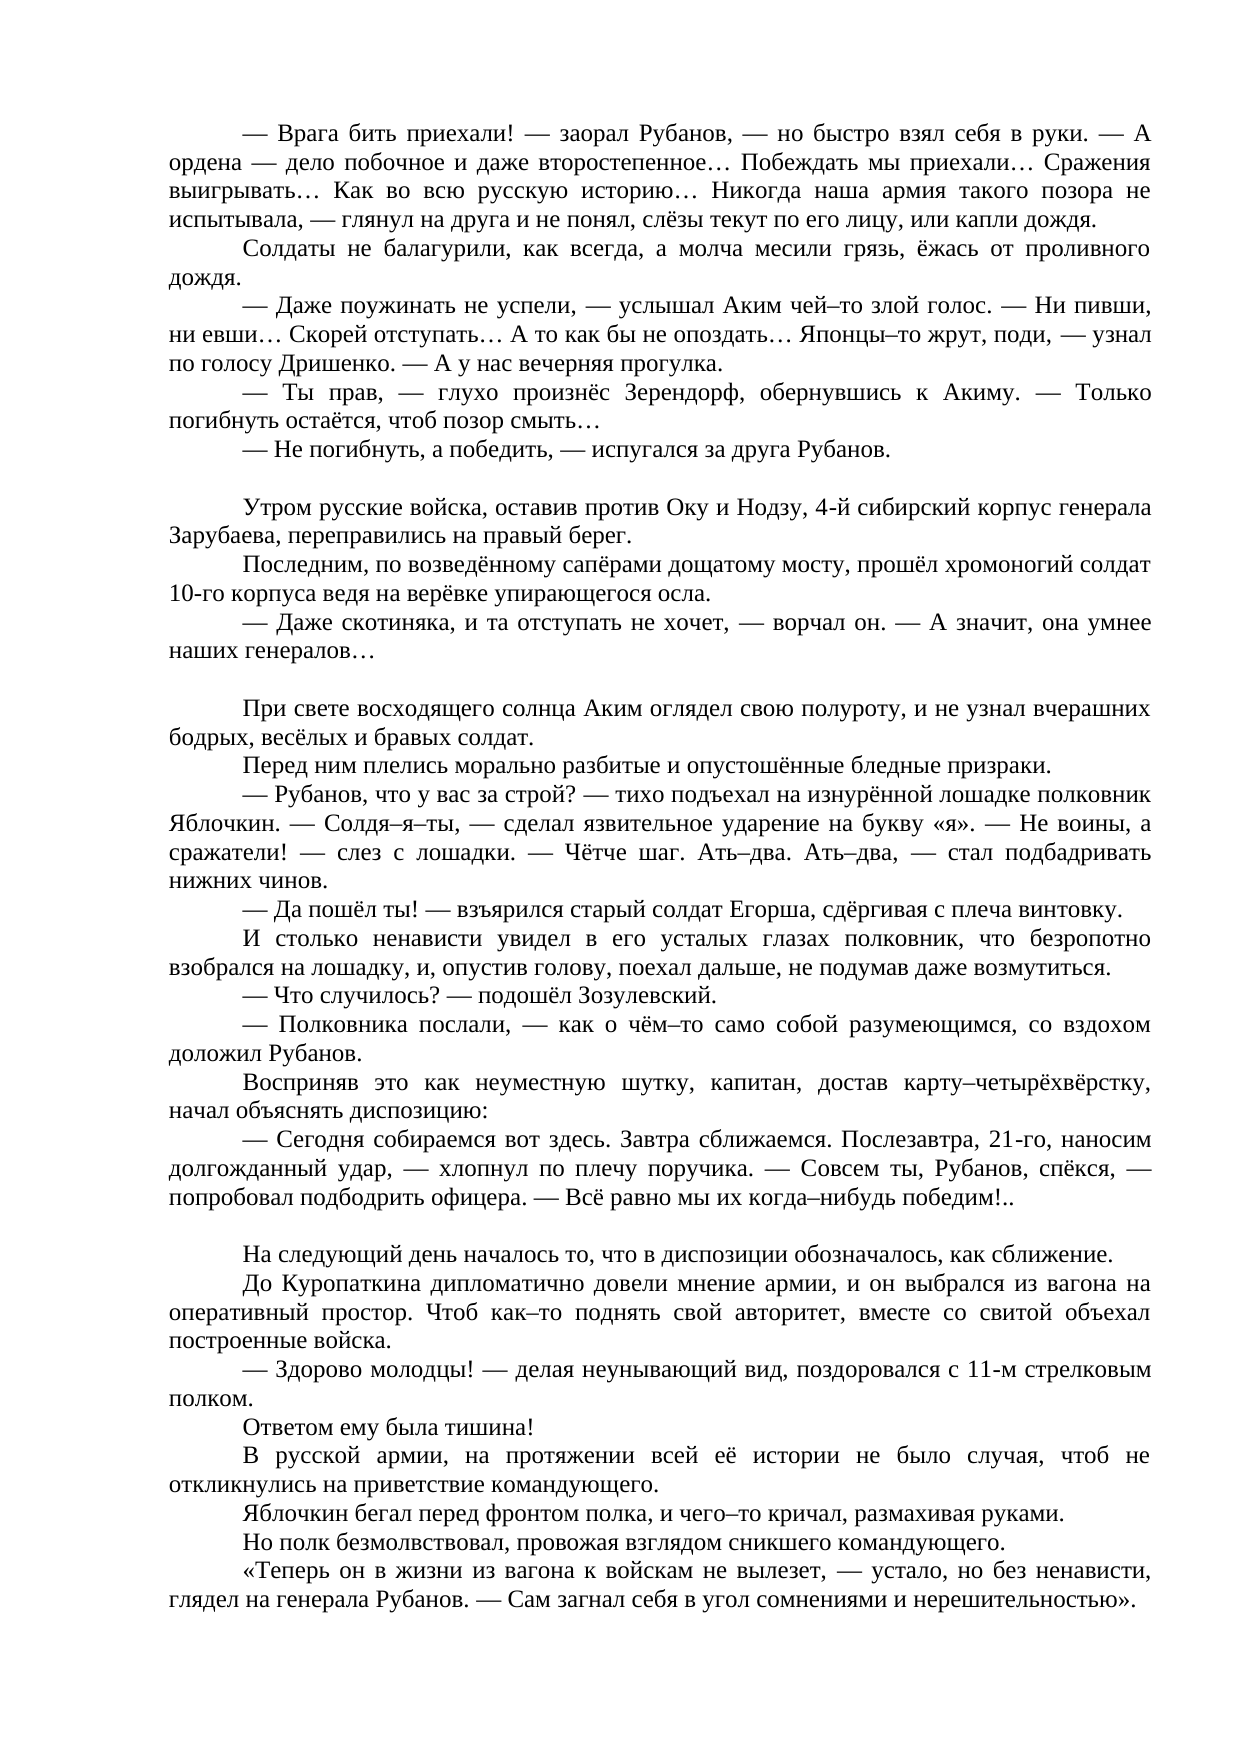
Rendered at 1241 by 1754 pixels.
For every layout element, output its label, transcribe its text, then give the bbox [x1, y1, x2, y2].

text — Даже скотиняка, и та отступать не хочет, — ворчал он. — А значит, она умнее наших генералов… [169, 607, 1152, 664]
text Перед ним плелись морально разбитые и опустошённые бледные призраки. [169, 751, 1152, 779]
text «Теперь он в жизни из вагона к войскам не вылезет, — устало, но без ненависти, глядел на генерала Рубанов. — Сам загнал себя в угол сомнениями и нерешительностью». [169, 1556, 1152, 1613]
text — Рубанов, что у вас за строй? — тихо подъехал на изнурённой лошадке полковник Яблочкин. — Солдя–я–ты, — сделал язвительное ударение на букву «я». — Не воины, а сражатели! — слез с лошадки. — Чётче шаг. Ать–два. Ать–два, — стал подбадривать нижних чинов. [169, 779, 1152, 894]
text — Что случилось? — подошёл Зозулевский. [169, 981, 1152, 1009]
text Восприняв это как неуместную шутку, капитан, достав карту–четырёхвёрстку, начал объяснять диспозицию: [169, 1067, 1152, 1124]
text В русской армии, на протяжении всей её истории не было случая, чтоб не откликнулись на приветствие командующего. [169, 1441, 1152, 1498]
text И столько ненависти увидел в его усталых глазах полковник, что безропотно взобрался на лошадку, и, опустив голову, поехал дальше, не подумав даже возмутиться. [169, 923, 1152, 981]
text — Сегодня собираемся вот здесь. Завтра сближаемся. Послезавтра, 21‑го, наносим долгожданный удар, — хлопнул по плечу поручика. — Совсем ты, Рубанов, спёкся, — попробовал подбодрить офицера. — Всё равно мы их когда–нибудь победим!.. [169, 1124, 1152, 1211]
text — Здорово молодцы! — делая неунывающий вид, поздоровался с 11‑м стрелковым полком. [169, 1354, 1152, 1412]
text На следующий день началось то, что в диспозиции обозначалось, как сближение. [169, 1239, 1152, 1268]
text До Куропаткина дипломатично довели мнение армии, и он выбрался из вагона на оперативный простор. Чтоб как–то поднять свой авторитет, вместе со свитой объехал построенные войска. [169, 1268, 1152, 1354]
text — Ты прав, — глухо произнёс Зерендорф, обернувшись к Акиму. — Только погибнуть остаётся, чтоб позор смыть… [169, 377, 1152, 434]
text — Полковника послали, — как о чём–то само собой разумеющимся, со вздохом доложил Рубанов. [169, 1009, 1152, 1067]
text — Да пошёл ты! — взъярился старый солдат Егорша, сдёргивая с плеча винтовку. [169, 894, 1152, 923]
text Яблочкин бегал перед фронтом полка, и чего–то кричал, размахивая руками. [169, 1498, 1152, 1527]
text Утром русские войска, оставив против Оку и Нодзу, 4‑й сибирский корпус генерала Зарубаева, переправились на правый берег. [169, 492, 1152, 549]
text — Даже поужинать не успели, — услышал Аким чей–то злой голос. — Ни пивши, ни евши… Скорей отступать… А то как бы не опоздать… Японцы–то жрут, поди, — узнал по голосу Дришенко. — А у нас вечерняя прогулка. [169, 291, 1152, 377]
text Солдаты не балагурили, как всегда, а молча месили грязь, ёжась от проливного дождя. [169, 233, 1152, 291]
text Но полк безмолвствовал, провожая взглядом сникшего командующего. [169, 1527, 1152, 1556]
text При свете восходящего солнца Аким оглядел свою полуроту, и не узнал вчерашних бодрых, весёлых и бравых солдат. [169, 693, 1152, 751]
text — Не погибнуть, а победить, — испугался за друга Рубанов. [169, 434, 1152, 463]
text Последним, по возведённому сапёрами дощатому мосту, прошёл хромоногий солдат 10‑го корпуса ведя на верёвке упирающегося осла. [169, 549, 1152, 607]
text — Врага бить приехали! — заорал Рубанов, — но быстро взял себя в руки. — А ордена — дело побочное и даже второстепенное… Побеждать мы приехали… Сражения выигрывать… Как во всю русскую историю… Никогда наша армия такого позора не испытывала, — глянул на друга и не понял, слёзы текут по его лицу, или капли дождя. [169, 118, 1152, 233]
text Ответом ему была тишина! [169, 1412, 1152, 1441]
